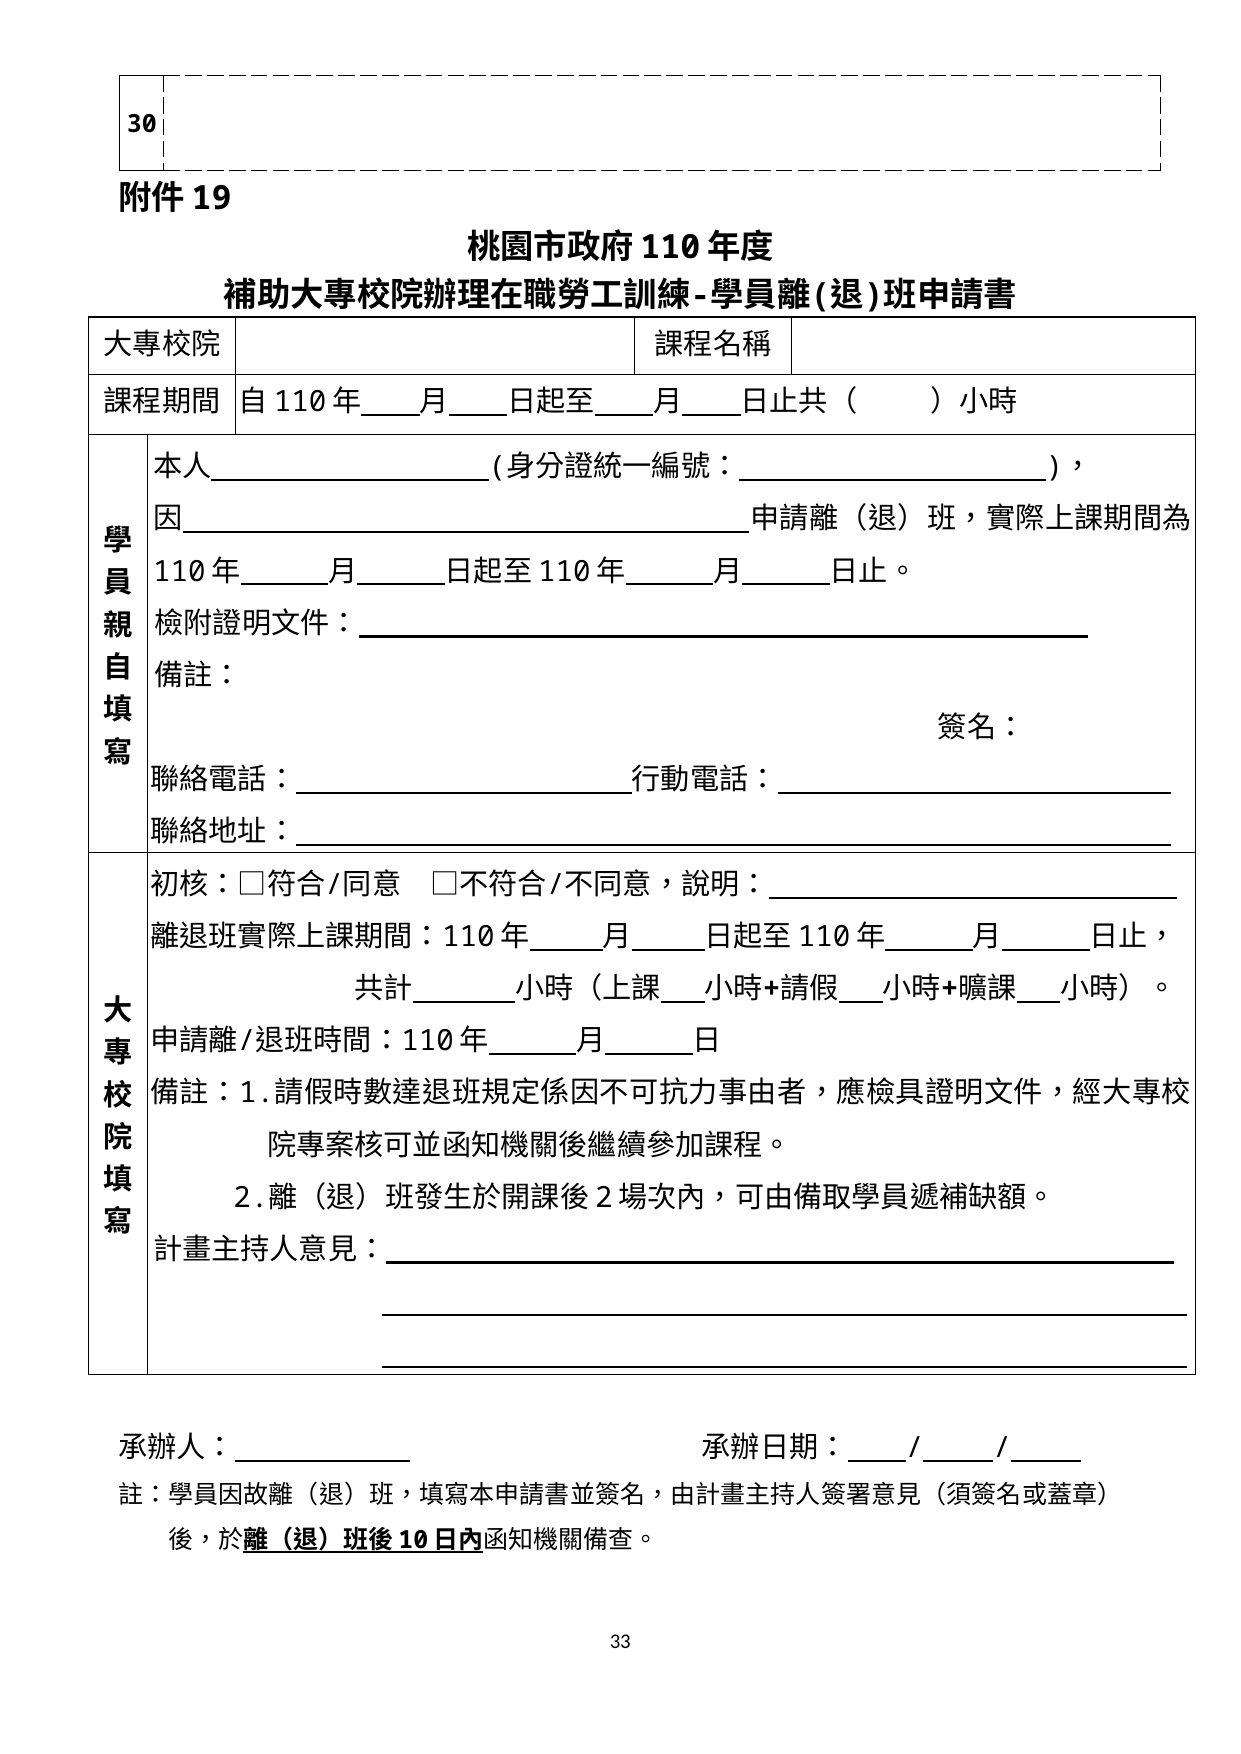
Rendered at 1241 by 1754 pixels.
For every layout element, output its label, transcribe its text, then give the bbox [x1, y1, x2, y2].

table_cell 本人 (身分證統一編號： )， 因 申請離（退）班，實際上課期間為110年 月 日起至110年 月 日止。 檢附證明文件： 備註： 簽名： 聯絡電話： 行動電話： 聯絡地址： [148, 435, 1195, 852]
text 補助大專校院辦理在職勞工訓練-學員離(退)班申請書 [118, 268, 1122, 316]
table_header [792, 318, 1195, 374]
table_header 大專校院 [89, 318, 235, 374]
text 附件19 [118, 171, 1122, 219]
table_cell [164, 75, 1160, 170]
table_cell 自110年 月 日起至 月 日止共（ ）小時 [236, 375, 1195, 434]
table_cell 大 專 校 院 填 寫 [89, 853, 147, 1374]
table_header [236, 318, 634, 374]
table_header 課程名稱 [635, 318, 791, 374]
table_cell 30 [120, 76, 164, 170]
text 註：學員因故離（退）班，填寫本申請書並簽名，由計畫主持人簽署意見（須簽名或蓋章）後，於離（退）班後10日內函知機關備查。 [118, 1466, 1122, 1558]
text 承辦人： 承辦日期： / / [118, 1421, 1122, 1466]
table_cell 學 員 親 自 填 寫 [89, 435, 147, 852]
text 桃園市政府110年度 [118, 219, 1122, 268]
table_cell 課程期間 [89, 375, 235, 434]
table_cell 初核：□符合/同意 □不符合/不同意，說明： 離退班實際上課期間：110年 月 日起至110年 月 日止， 共計 小時（上課 小時+請假 小時+曠課 小時）。 申請離/退班時間：110年 月 日 備註：1.請假時數達退班規定係因不可抗力事由者，應檢具證明文件，經大專校院專案核可並函知機關後繼續參加課程。 2.離（退）班發生於開課後2場次內，可由備取學員遞補缺額。 計畫主持人意見： [148, 853, 1195, 1374]
